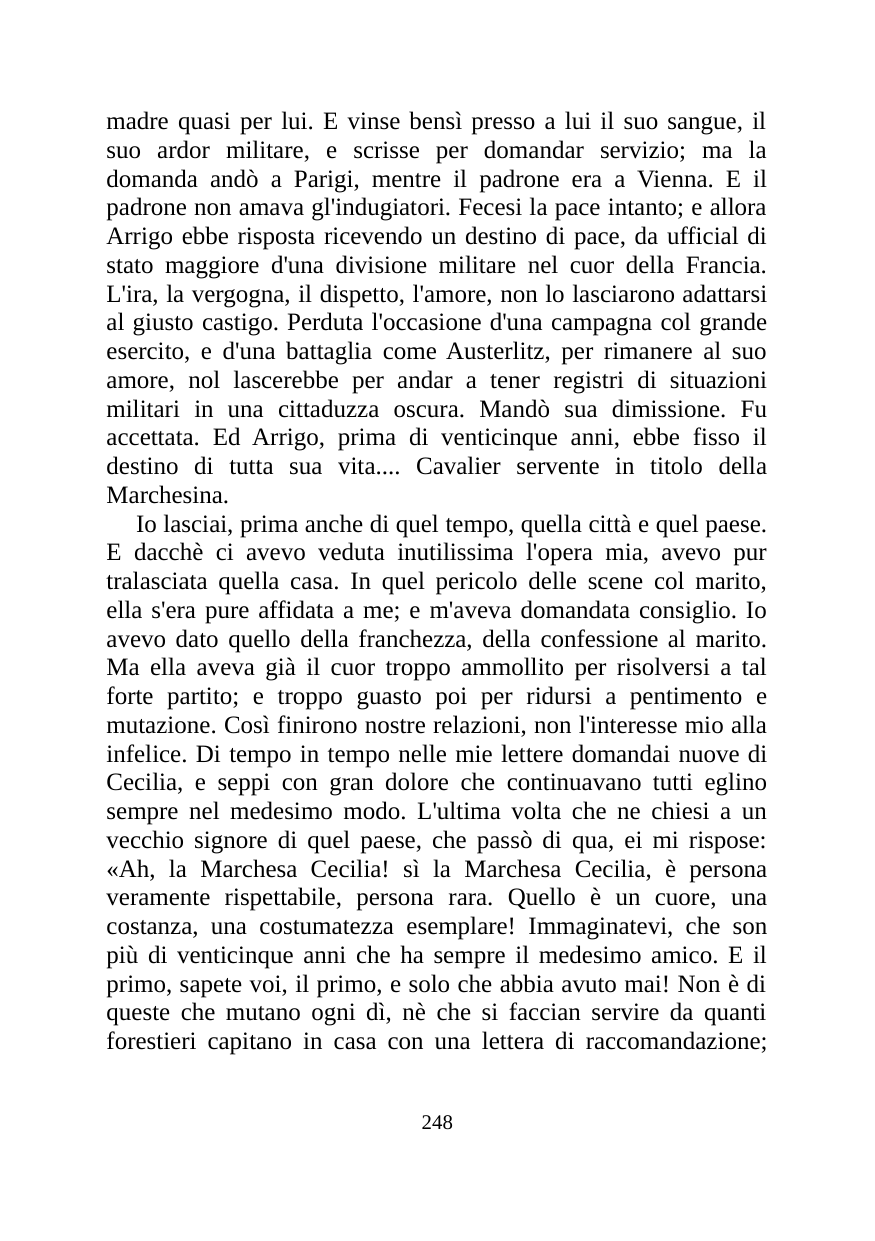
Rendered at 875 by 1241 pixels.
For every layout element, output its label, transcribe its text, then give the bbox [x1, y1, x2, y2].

text Io lasciai, prima anche di quel tempo, quella città e quel paese. E dacchè ci avevo veduta inutilissima l'opera mia, avevo pur tralasciata quella casa. In quel pericolo delle scene col marito, ella s'era pure affidata a me; e m'aveva domandata consiglio. Io avevo dato quello della franchezza, della confessione al marito. Ma ella aveva già il cuor troppo ammollito per risolversi a tal forte partito; e troppo guasto poi per ridursi a pentimento e mutazione. Così finirono nostre relazioni, non l'interesse mio alla infelice. Di tempo in tempo nelle mie lettere domandai nuove di Cecilia, e seppi con gran dolore che continuavano tutti eglino sempre nel medesimo modo. L'ultima volta che ne chiesi a un vecchio signore di quel paese, che passò di qua, ei mi rispose: «Ah, la Marchesa Cecilia! sì la Marchesa Cecilia, è persona veramente rispettabile, persona rara. Quello è un cuore, una costanza, una costumatezza esemplare! Immaginatevi, che son più di venticinque anni che ha sempre il medesimo amico. E il primo, sapete voi, il primo, e solo che abbia avuto mai! Non è di queste che mutano ogni dì, nè che si faccian servire da quanti forestieri capitano in casa con una lettera di raccomandazione; [106, 509, 768, 1055]
text madre quasi per lui. E vinse bensì presso a lui il suo sangue, il suo ardor militare, e scrisse per domandar servizio; ma la domanda andò a Parigi, mentre il padrone era a Vienna. E il padrone non amava gl'indugiatori. Fecesi la pace intanto; e allora Arrigo ebbe risposta ricevendo un destino di pace, da ufficial di stato maggiore d'una divisione militare nel cuor della Francia. L'ira, la vergogna, il dispetto, l'amore, non lo lasciarono adattarsi al giusto castigo. Perduta l'occasione d'una campagna col grande esercito, e d'una battaglia come Austerlitz, per rimanere al suo amore, nol lascerebbe per andar a tener registri di situazioni militari in una cittaduzza oscura. Mandò sua dimissione. Fu accettata. Ed Arrigo, prima di venticinque anni, ebbe fisso il destino di tutta sua vita.... Cavalier servente in titolo della Marchesina. [106, 106, 768, 509]
